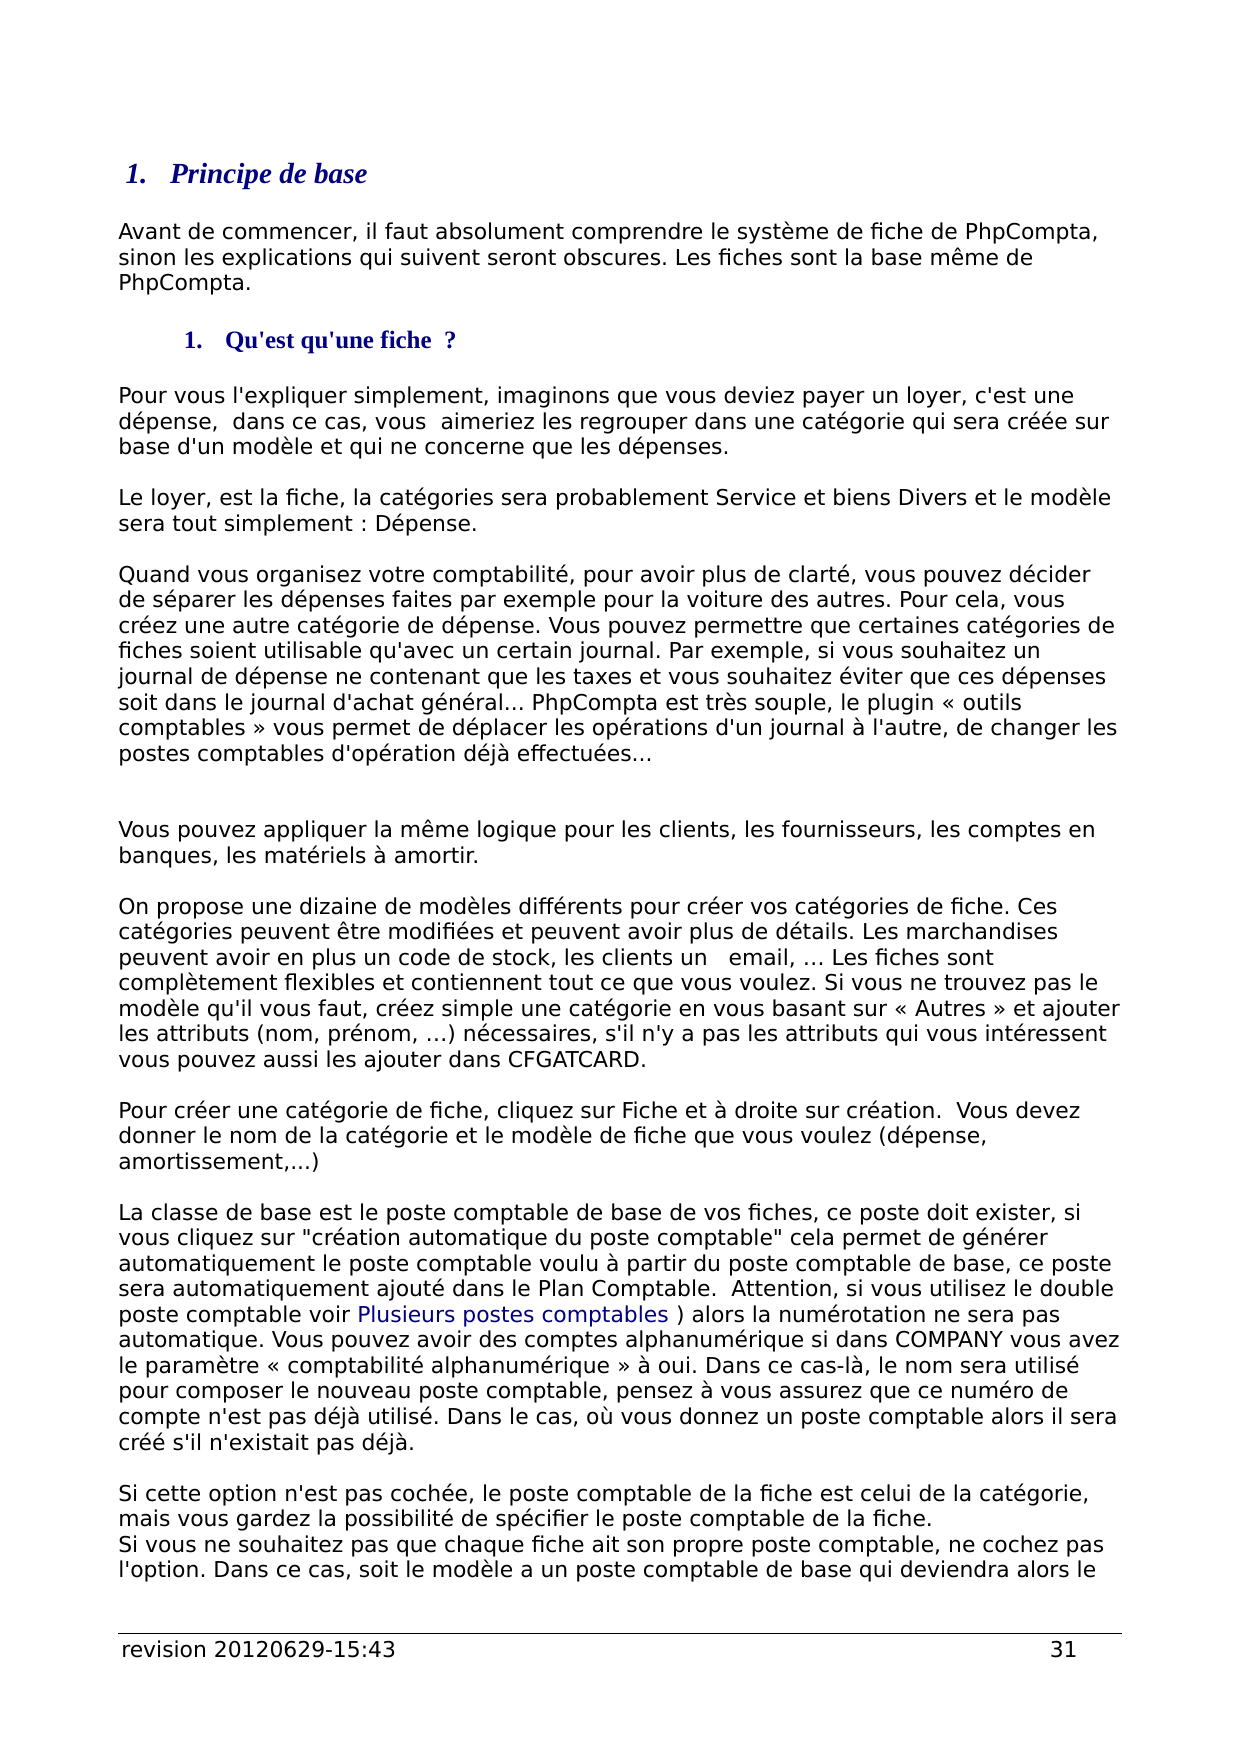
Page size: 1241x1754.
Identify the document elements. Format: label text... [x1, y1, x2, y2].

text Pour vous l'expliquer simplement, imaginons que vous deviez payer un loyer, c'est une dépense, dans ce cas, vous aimeriez les regrouper dans une catégorie qui sera créée sur base d'un modèle et qui ne concerne que les dépenses. [118, 383, 1122, 460]
text Si vous ne souhaitez pas que chaque fiche ait son propre poste comptable, ne cochez pas l'option. Dans ce cas, soit le modèle a un poste comptable de base qui deviendra alors le [118, 1532, 1122, 1583]
subtitle Qu'est qu'une fiche ? [177, 325, 1122, 354]
text Avant de commencer, il faut absolument comprendre le système de fiche de PhpCompta, sinon les explications qui suivent seront obscures. Les fiches sont la base même de PhpCompta. [118, 219, 1122, 296]
text Le loyer, est la fiche, la catégories sera probablement Service et biens Divers et le modèle sera tout simplement : Dépense. [118, 485, 1122, 536]
text La classe de base est le poste comptable de base de vos fiches, ce poste doit exister, si vous cliquez sur "création automatique du poste comptable" cela permet de générer automatiquement le poste comptable voulu à partir du poste comptable de base, ce poste sera automatiquement ajouté dans le Plan Comptable. Attention, si vous utilisez le double poste comptable voir Plusieurs postes comptables ) alors la numérotation ne sera pas automatique. Vous pouvez avoir des comptes alphanumérique si dans COMPANY vous avez le paramètre « comptabilité alphanumérique » à oui. Dans ce cas-là, le nom sera utilisé pour composer le nouveau poste comptable, pensez à vous assurez que ce numéro de compte n'est pas déjà utilisé. Dans le cas, où vous donnez un poste comptable alors il sera créé s'il n'existait pas déjà. [118, 1200, 1122, 1455]
text On propose une dizaine de modèles différents pour créer vos catégories de fiche. Ces catégories peuvent être modifiées et peuvent avoir plus de détails. Les marchandises peuvent avoir en plus un code de stock, les clients un email, … Les fiches sont complètement flexibles et contiennent tout ce que vous voulez. Si vous ne trouvez pas le modèle qu'il vous faut, créez simple une catégorie en vous basant sur « Autres » et ajouter les attributs (nom, prénom, …) nécessaires, s'il n'y a pas les attributs qui vous intéressent vous pouvez aussi les ajouter dans CFGATCARD. [118, 894, 1122, 1072]
text Si cette option n'est pas cochée, le poste comptable de la fiche est celui de la catégorie, mais vous gardez la possibilité de spécifier le poste comptable de la fiche. [118, 1481, 1122, 1532]
text Pour créer une catégorie de fiche, cliquez sur Fiche et à droite sur création. Vous devez donner le nom de la catégorie et le modèle de fiche que vous voulez (dépense, amortissement,...) [118, 1098, 1122, 1174]
subtitle Principe de base [118, 156, 1122, 189]
text Vous pouvez appliquer la même logique pour les clients, les fournisseurs, les comptes en banques, les matériels à amortir. [118, 817, 1122, 868]
text Quand vous organisez votre comptabilité, pour avoir plus de clarté, vous pouvez décider de séparer les dépenses faites par exemple pour la voiture des autres. Pour cela, vous créez une autre catégorie de dépense. Vous pouvez permettre que certaines catégories de fiches soient utilisable qu'avec un certain journal. Par exemple, si vous souhaitez un journal de dépense ne contenant que les taxes et vous souhaitez éviter que ces dépenses soit dans le journal d'achat général... PhpCompta est très souple, le plugin « outils comptables » vous permet de déplacer les opérations d'un journal à l'autre, de changer les postes comptables d'opération déjà effectuées... [118, 562, 1122, 766]
